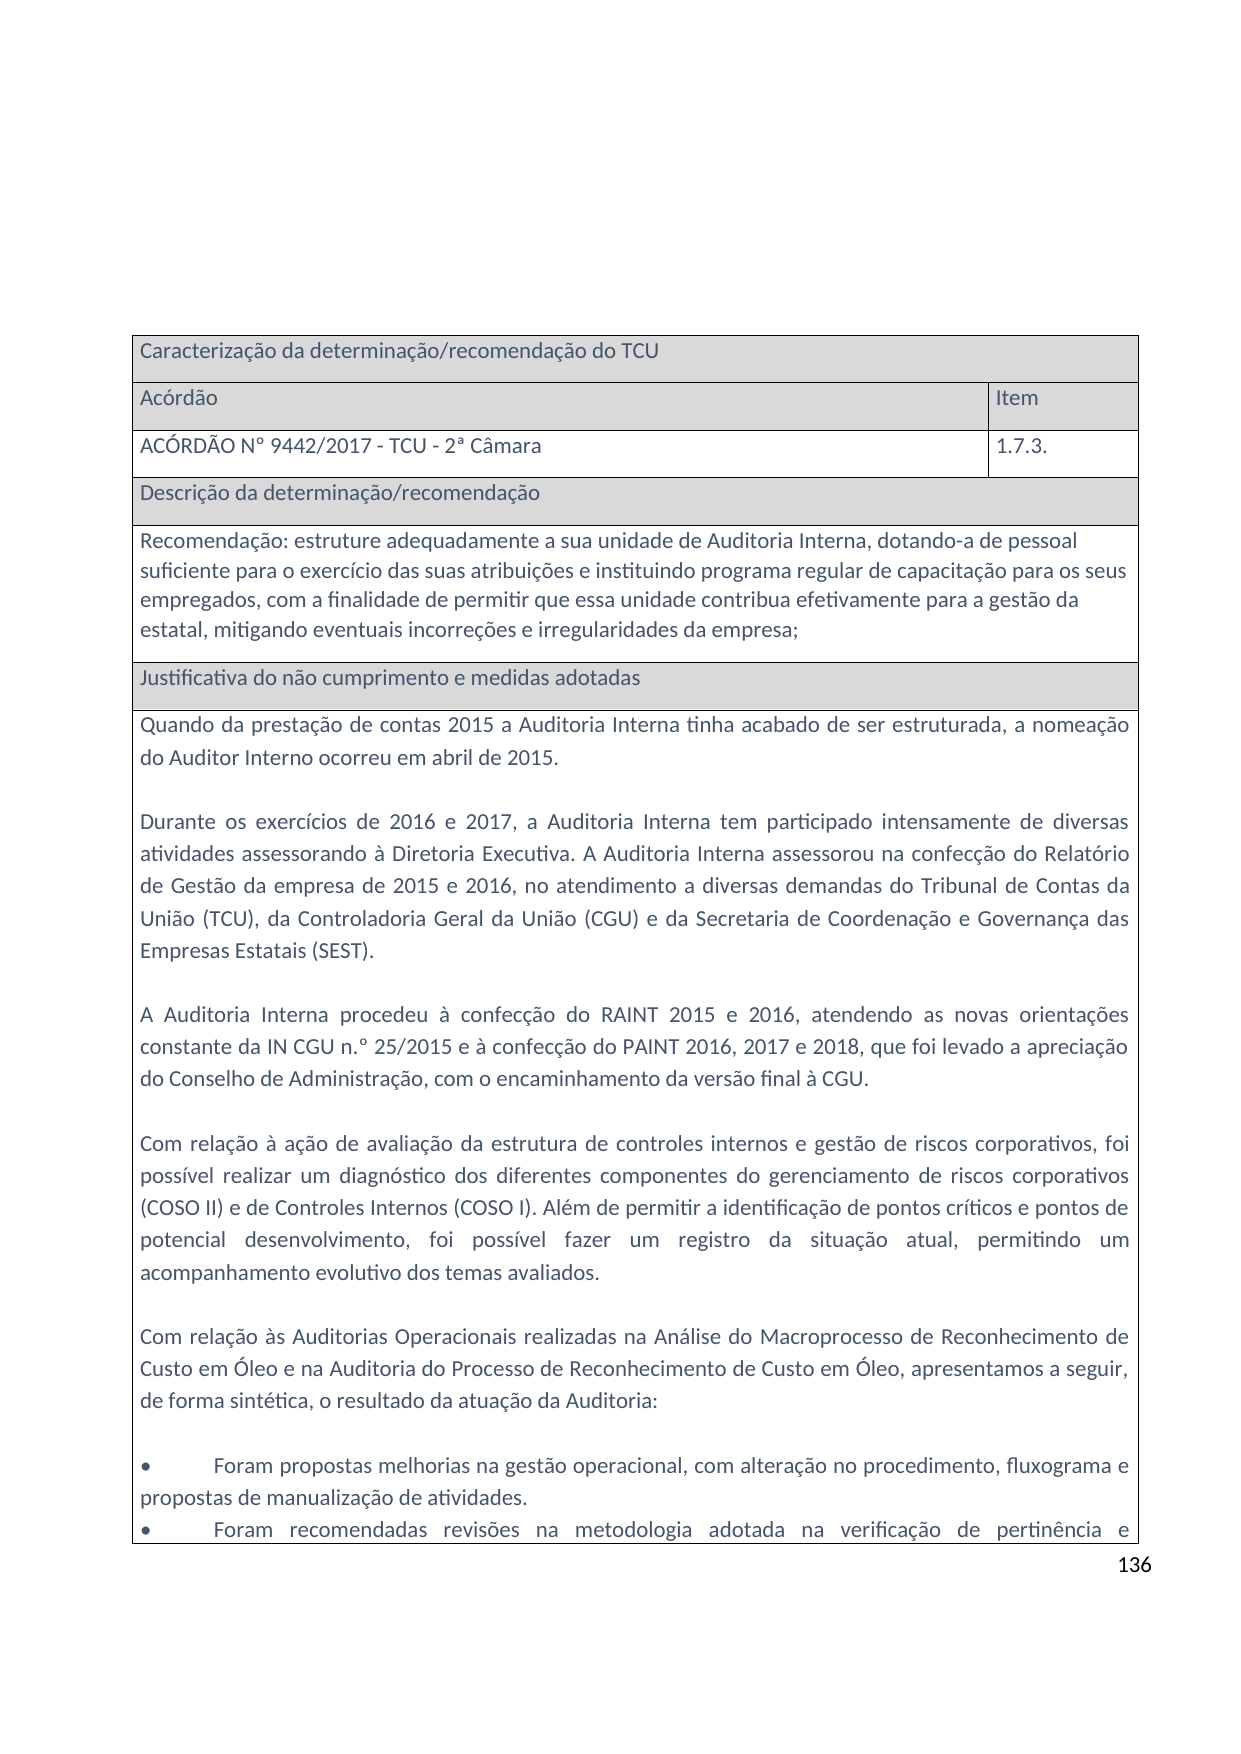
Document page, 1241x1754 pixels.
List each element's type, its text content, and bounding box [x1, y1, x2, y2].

table_cell 1.7.3. [989, 431, 1138, 477]
table_cell Item [989, 383, 1138, 430]
table_cell Recomendação: estruture adequadamente a sua unidade de Auditoria Interna, dotando-a de pessoal suficiente para o exercício das suas atribuições e instituindo programa regular de capacitação para os seus empregados, com a finalidade de permitir que essa unidade contribua efetivamente para a gestão da estatal, mitigando eventuais incorreções e irregularidades da empresa; [133, 526, 1138, 662]
table_cell [1139, 335, 1206, 382]
table_cell Caracterização da determinação/recomendação do TCU [133, 336, 1138, 382]
table_cell [1206, 335, 1240, 382]
table_cell [1005, 148, 1206, 335]
table_cell [1206, 525, 1240, 662]
table_cell Acórdão [133, 383, 988, 430]
table_cell [1206, 477, 1240, 525]
table_cell Quando da prestação de contas 2015 a Auditoria Interna tinha acabado de ser estruturada, a nomeação do Auditor Interno ocorreu em abril de 2015. Durante os exercícios de 2016 e 2017, a Auditoria Interna tem participado intensamente de diversas atividades assessorando à Diretoria Executiva. A Auditoria Interna assessorou na confecção do Relatório de Gestão da empresa de 2015 e 2016, no atendimento a diversas demandas do Tribunal de Contas da União (TCU), da Controladoria Geral da União (CGU) e da Secretaria de Coordenação e Governança das Empresas Estatais (SEST). A Auditoria Interna procedeu à confecção do RAINT 2015 e 2016, atendendo as novas orientações constante da IN CGU n.º 25/2015 e à confecção do PAINT 2016, 2017 e 2018, que foi levado a apreciação do Conselho de Administração, com o encaminhamento da versão final à CGU. Com relação à ação de avaliação da estrutura de controles internos e gestão de riscos corporativos, foi possível realizar um diagnóstico dos diferentes componentes do gerenciamento de riscos corporativos (COSO II) e de Controles Internos (COSO I). Além de permitir a identificação de pontos críticos e pontos de potencial desenvolvimento, foi possível fazer um registro da situação atual, permitindo um acompanhamento evolutivo dos temas avaliados. Com relação às Auditorias Operacionais realizadas na Análise do Macroprocesso de Reconhecimento de Custo em Óleo e na Auditoria do Processo de Reconhecimento de Custo em Óleo, apresentamos a seguir, de forma sintética, o resultado da atuação da Auditoria: • Foram propostas melhorias na gestão operacional, com alteração no procedimento, fluxograma e propostas de manualização de atividades. • Foram recomendadas revisões na metodologia adotada na verificação de pertinência e [133, 711, 1138, 1543]
table_cell [1139, 382, 1206, 430]
table_cell [1139, 477, 1206, 525]
table_cell [1139, 662, 1206, 709]
table_cell [334, 148, 988, 335]
table_cell Justificativa do não cumprimento e medidas adotadas [133, 663, 1138, 709]
table_cell [133, 148, 334, 335]
table_cell [1139, 430, 1206, 477]
table_cell [1206, 148, 1240, 335]
table_cell [1139, 710, 1206, 1543]
table_cell [988, 148, 1005, 335]
table_cell [1206, 710, 1240, 1543]
table_cell [1206, 382, 1240, 430]
table_cell [1206, 430, 1240, 477]
table_cell Descrição da determinação/recomendação [133, 478, 1138, 525]
table_cell [1139, 525, 1206, 662]
table_cell ACÓRDÃO Nº 9442/2017 - TCU - 2ª Câmara [133, 431, 988, 477]
table_cell [1206, 662, 1240, 709]
